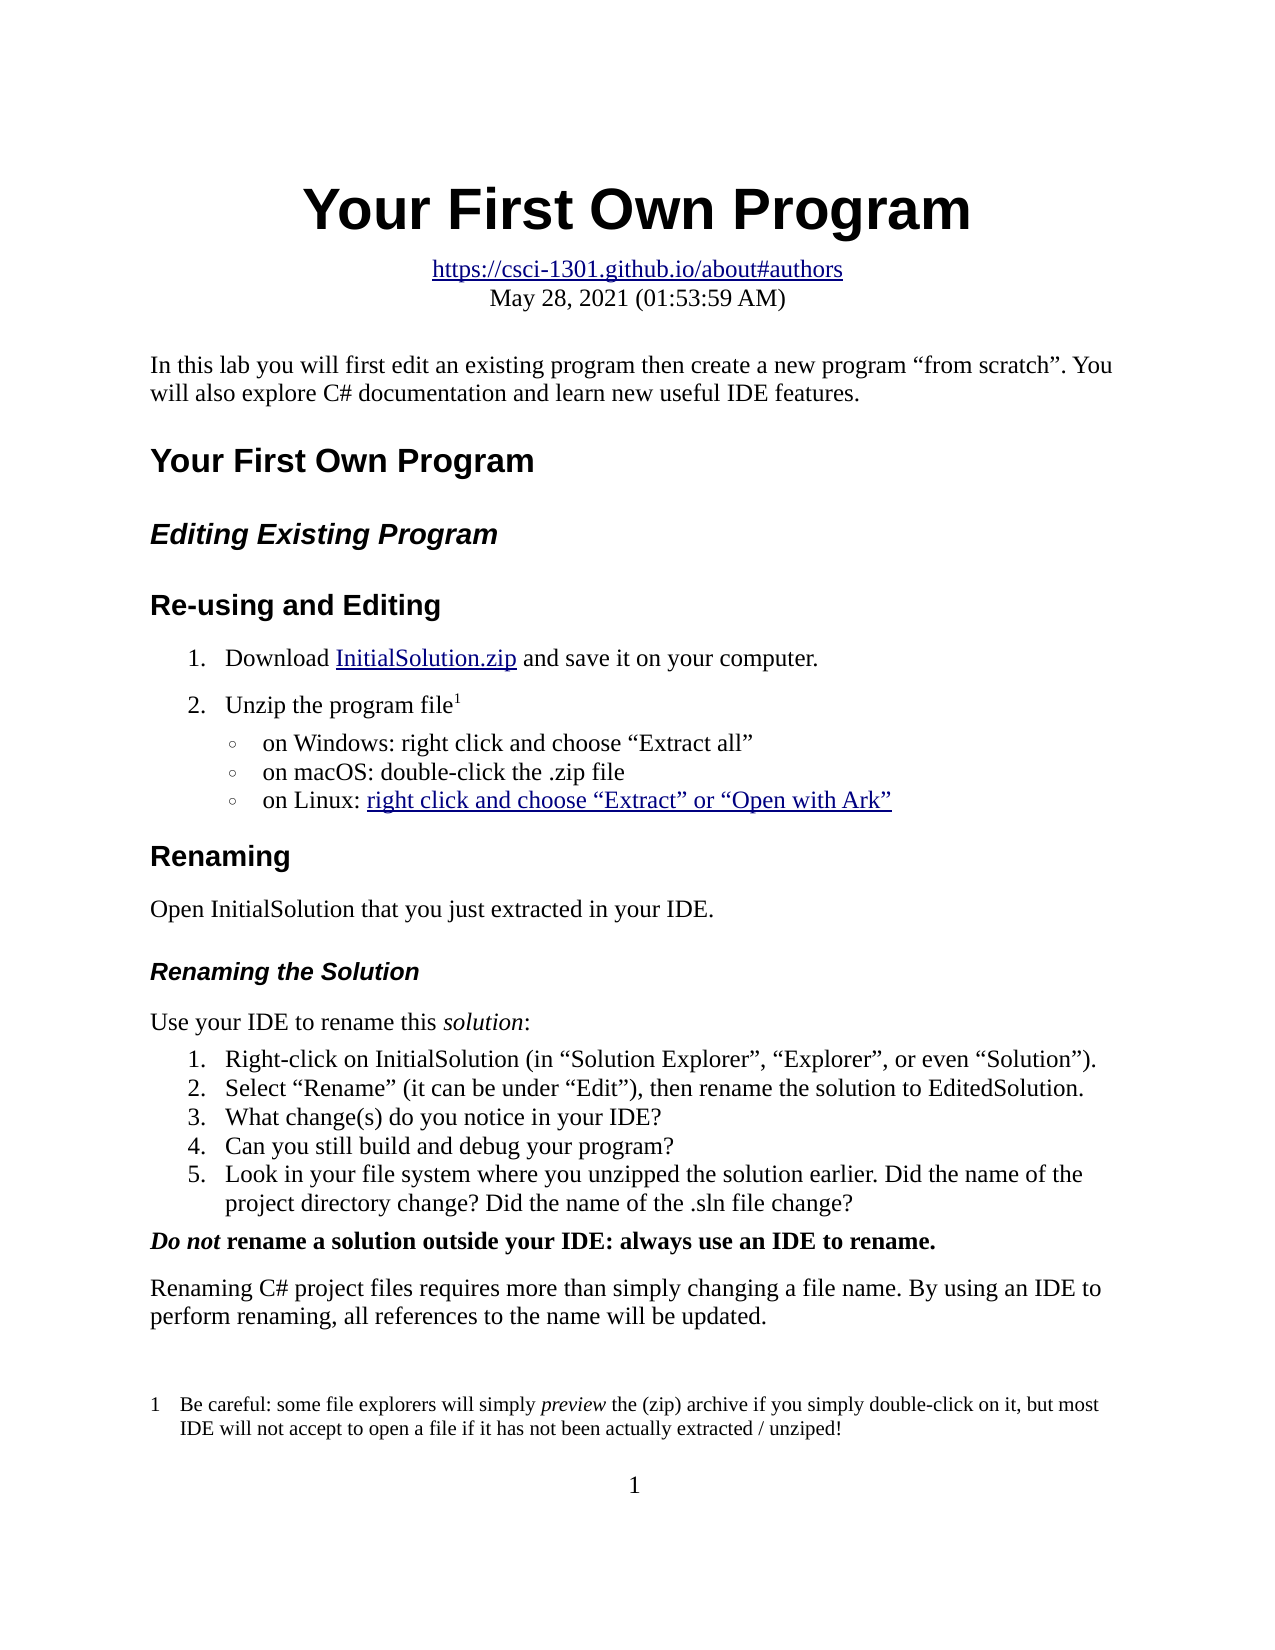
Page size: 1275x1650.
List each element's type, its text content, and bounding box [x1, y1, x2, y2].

subtitle Renaming [150, 839, 1125, 873]
text Do not rename a solution outside your IDE: always use an IDE to rename. [150, 1226, 1125, 1255]
list What change(s) do you notice in your IDE? [187, 1102, 1125, 1131]
subtitle Your First Own Program [150, 441, 1125, 480]
list on Windows: right click and choose “Extract all” [225, 728, 1125, 757]
text In this lab you will first edit an existing program then create a new program “from scratch”. You will also explore C# documentation and learn new useful IDE features. [150, 350, 1125, 407]
list Right-click on InitialSolution (in “Solution Explorer”, “Explorer”, or even “Solution”). [187, 1044, 1125, 1073]
list Unzip the program file [187, 690, 1125, 719]
text https://csci-1301.github.io/about#authors [150, 254, 1125, 283]
list Select “Rename” (it can be under “Edit”), then rename the solution to EditedSolution. [187, 1073, 1125, 1102]
list Be careful: some file explorers will simply preview the (zip) archive if you simply double-click on it, but most IDE will not accept to open a file if it has not been actually extracted / unziped! [150, 1392, 1125, 1440]
text Renaming C# project files requires more than simply changing a file name. By using an IDE to perform renaming, all references to the name will be updated. [150, 1273, 1125, 1330]
subtitle Editing Existing Program [150, 517, 1125, 551]
list on Linux: right click and choose “Extract” or “Open with Ark” [225, 785, 1125, 814]
title Your First Own Program [150, 175, 1125, 242]
text Open InitialSolution that you just extracted in your IDE. [150, 894, 1125, 923]
subtitle Renaming the Solution [150, 957, 1125, 985]
list Can you still build and debug your program? [187, 1131, 1125, 1159]
text Use your IDE to rename this solution: [150, 1007, 1125, 1036]
text May 28, 2021 (01:53:59 AM) [150, 283, 1125, 312]
subtitle Re-using and Editing [150, 588, 1125, 622]
list on macOS: double-click the .zip file [225, 757, 1125, 785]
list Download InitialSolution.zip and save it on your computer. [187, 643, 1125, 672]
list Look in your file system where you unzipped the solution earlier. Did the name of the project directory change? Did the name of the .sln file change? [187, 1159, 1125, 1217]
